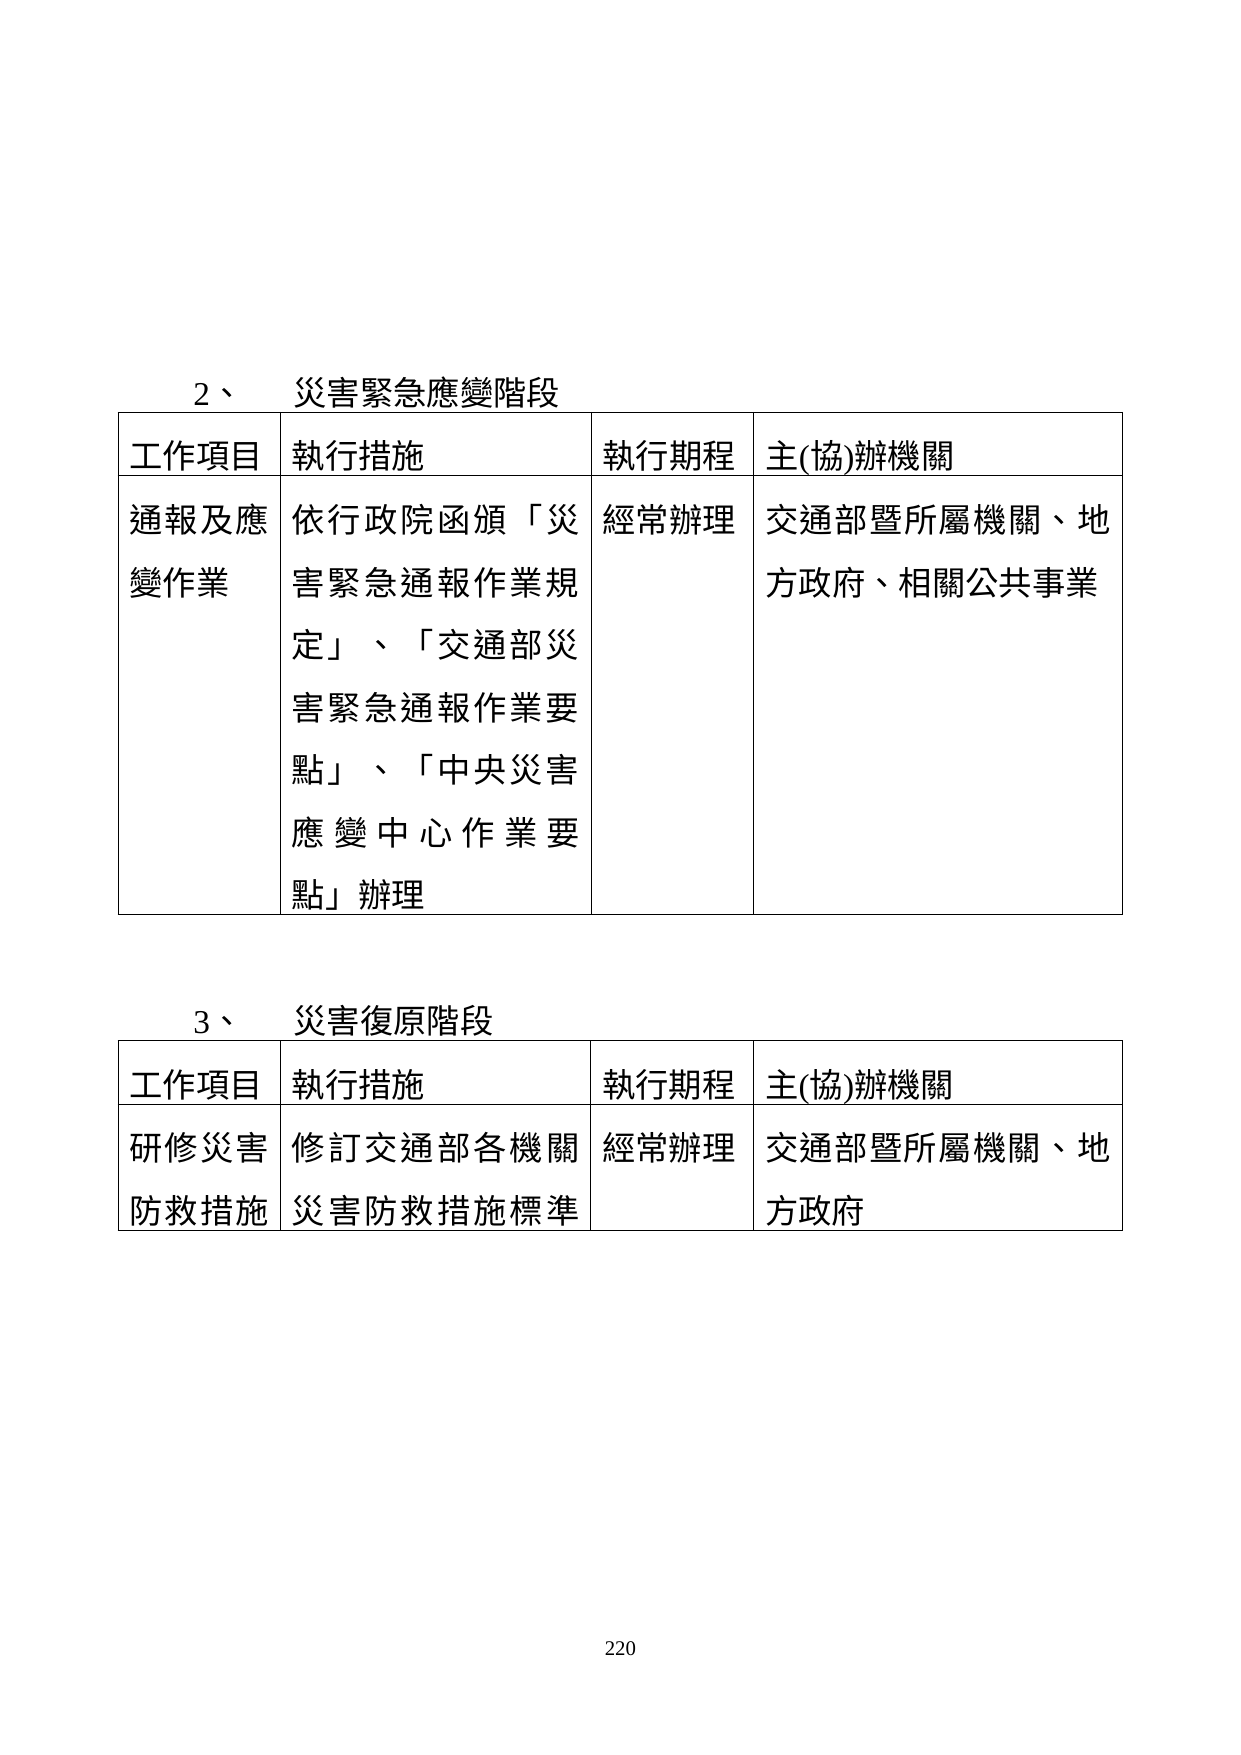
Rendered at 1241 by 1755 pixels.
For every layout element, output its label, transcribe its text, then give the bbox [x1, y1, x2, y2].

table_header 工作項目 [119, 413, 280, 475]
table_header 執行期程 [591, 1041, 753, 1103]
table_cell 經常辦理 [592, 476, 753, 914]
table_cell 研修災害防救措施 [119, 1105, 280, 1229]
list 災害緊急應變階段 [193, 349, 1122, 412]
table_cell 依行政院函頒「災害緊急通報作業規定」、「交通部災害緊急通報作業要點」、「中央災害應變中心作業要點」辦理 [281, 476, 591, 914]
table_cell 修訂交通部各機關災害防救措施標準 [281, 1105, 590, 1229]
table_cell 交通部暨所屬機關、地方政府、相關公共事業 [754, 476, 1122, 914]
table_header 執行期程 [592, 413, 753, 475]
table_cell 交通部暨所屬機關、地方政府 [754, 1105, 1122, 1229]
table_header 工作項目 [119, 1041, 280, 1103]
list 災害復原階段 [193, 977, 1122, 1040]
table_header 執行措施 [281, 1041, 590, 1103]
table_header 主(協)辦機關 [754, 1041, 1122, 1103]
table_header 主(協)辦機關 [754, 413, 1122, 475]
table_header 執行措施 [281, 413, 591, 475]
table_cell 經常辦理 [591, 1105, 753, 1229]
table_cell 通報及應變作業 [119, 476, 280, 914]
